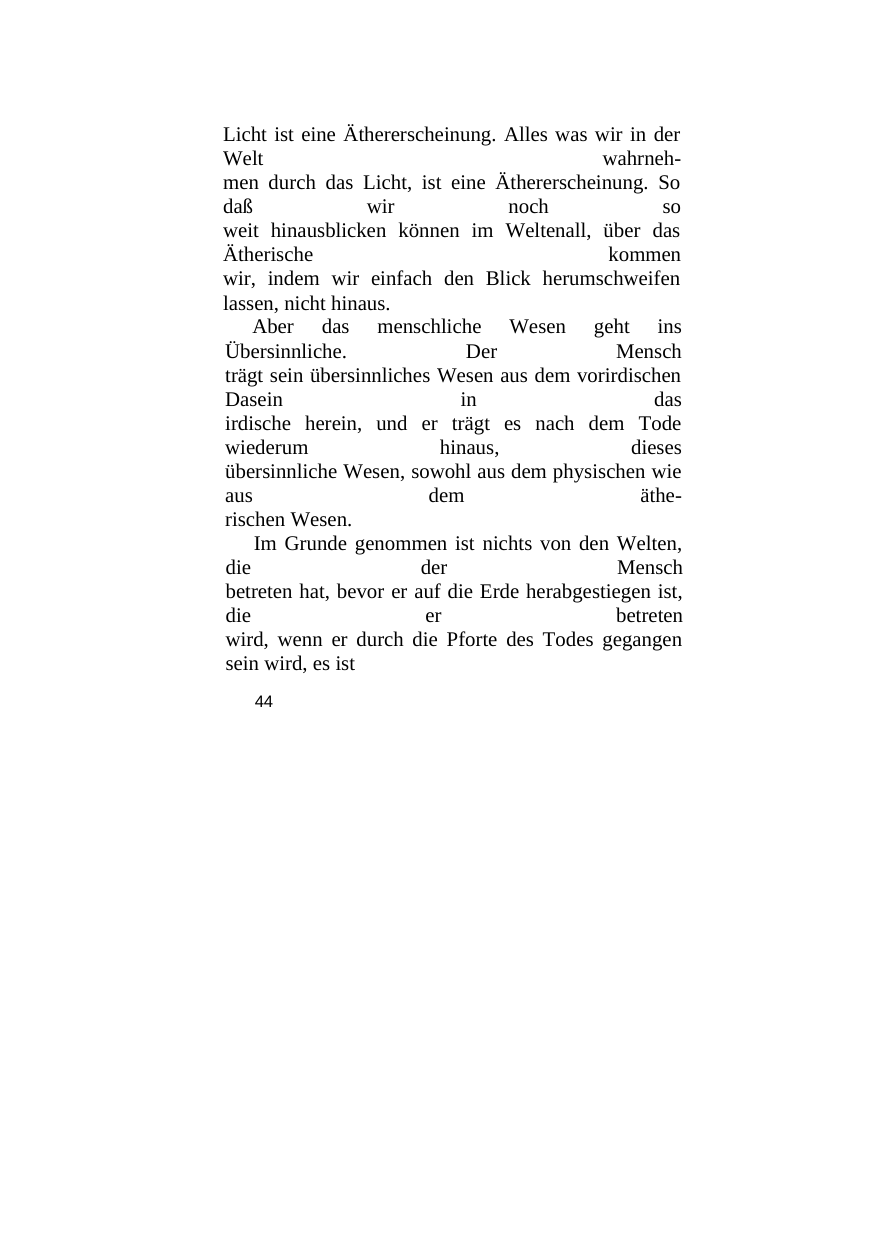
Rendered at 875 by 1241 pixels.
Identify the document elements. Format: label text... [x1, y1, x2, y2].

text Aber das menschliche Wesen geht ins Übersinnliche. Der Mensch trägt sein übersinnliches Wesen aus dem vorirdischen Dasein in das irdische herein, und er trägt es nach dem Tode wiederum hinaus, dieses übersinnliche Wesen, sowohl aus dem physischen wie aus dem äthe- rischen Wesen. [225, 314, 682, 531]
text Licht ist eine Äthererscheinung. Alles was wir in der Welt wahrneh- men durch das Licht, ist eine Äthererscheinung. So daß wir noch so weit hinausblicken können im Weltenall, über das Ätherische kommen wir, indem wir einfach den Blick herumschweifen lassen, nicht hinaus. [223, 122, 681, 314]
text 44 [254, 692, 683, 711]
text Im Grunde genommen ist nichts von den Welten, die der Mensch betreten hat, bevor er auf die Erde herabgestiegen ist, die er betreten wird, wenn er durch die Pforte des Todes gegangen sein wird, es ist [225, 531, 683, 675]
